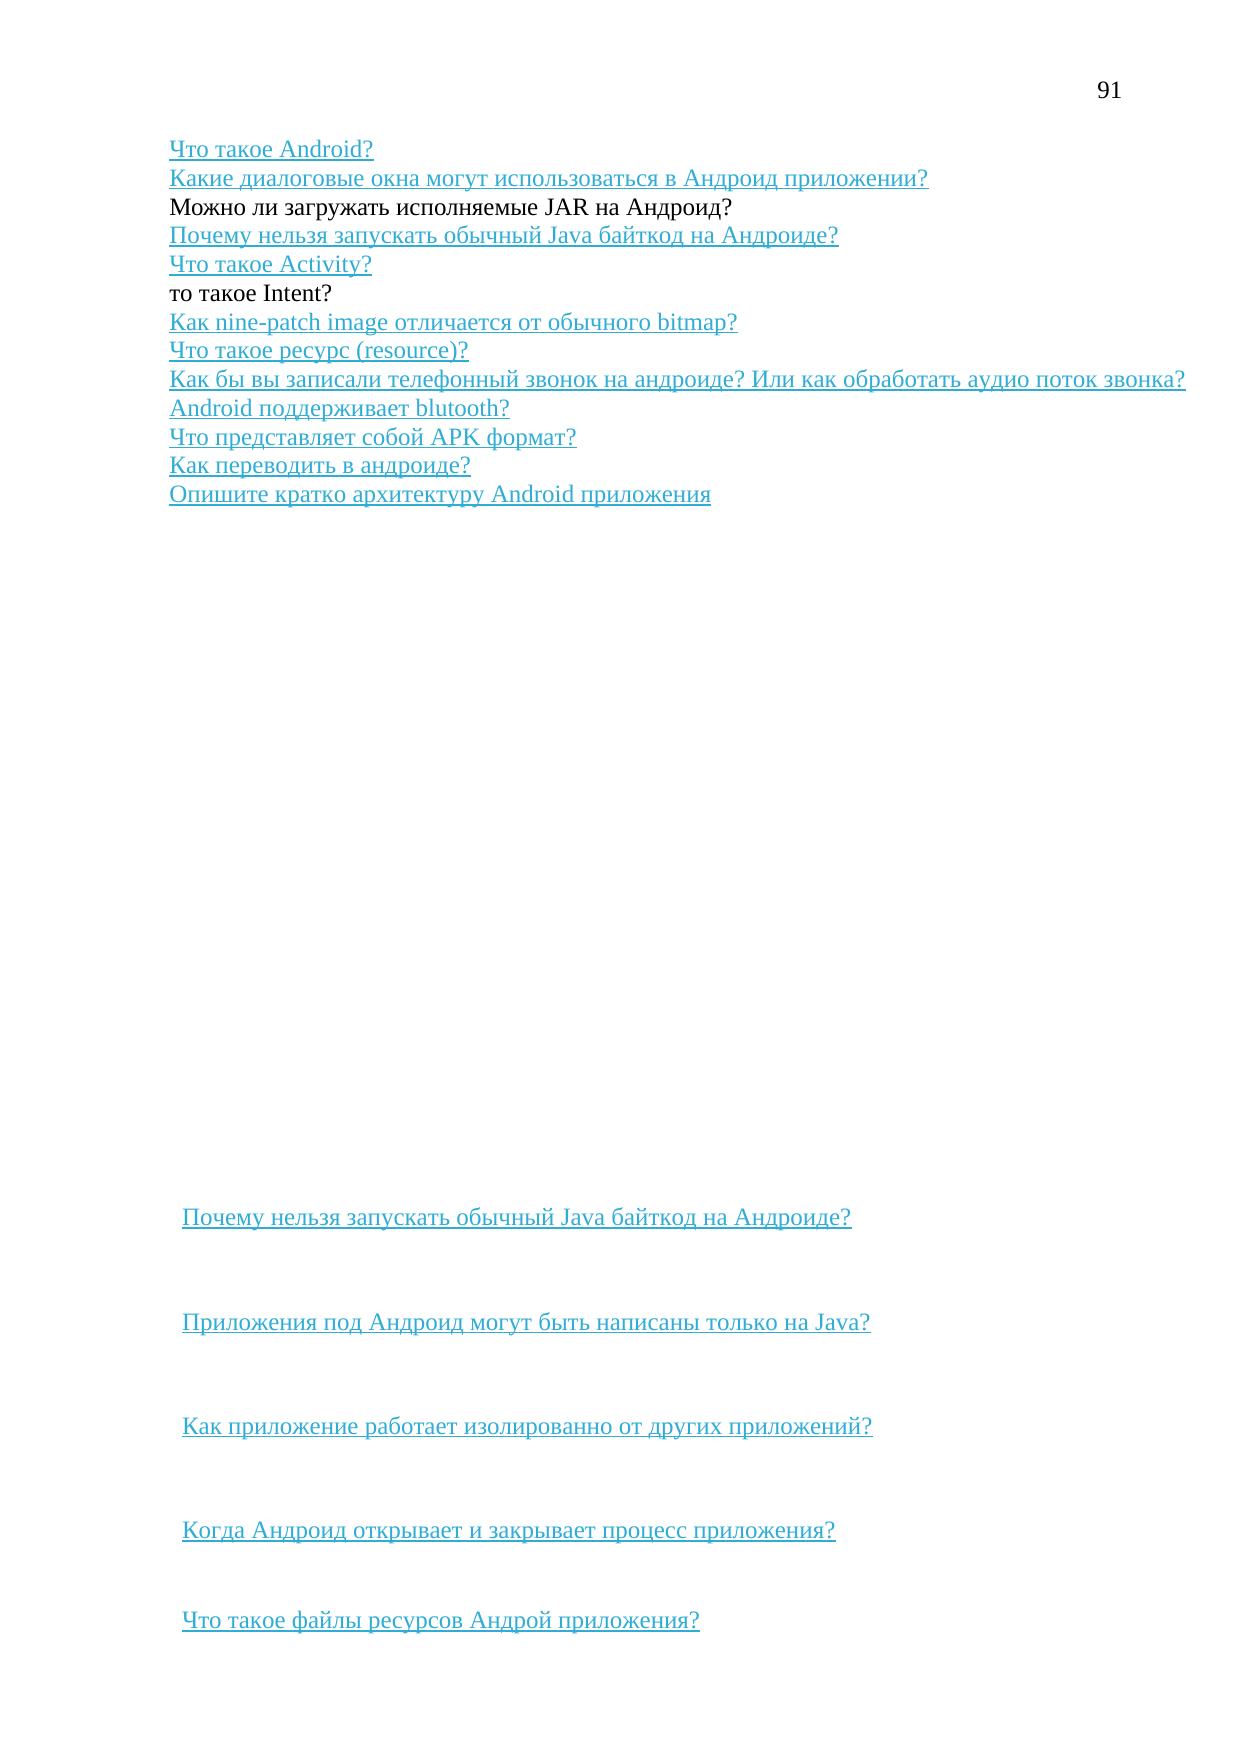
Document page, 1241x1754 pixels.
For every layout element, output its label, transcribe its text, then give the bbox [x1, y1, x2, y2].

table_cell Когда Андроид открывает и закрывает процесс приложения? [84, 1478, 1240, 1582]
table_cell Приложения под Андроид могут быть написаны только на Java? [84, 1269, 1240, 1373]
table_cell [84, 956, 1240, 1060]
table_cell Что такое файлы ресурсов Андрой приложения? [84, 1582, 1240, 1657]
table_cell Почему нельзя запускать обычный Java байткод на Андроиде? [84, 1164, 1240, 1269]
table_cell [84, 747, 1240, 851]
table_header 1 2 [89, 133, 108, 538]
table_cell [84, 1060, 1240, 1164]
table_cell [84, 538, 1240, 642]
table_cell Как приложение работает изолированно от других приложений? [84, 1373, 1240, 1477]
table_cell [84, 851, 1240, 956]
table_cell [84, 643, 1240, 747]
table_header Что такое Android? Какие диалоговые окна могут использоваться в Андроид приложении? Можно ли загружать исполняемые JAR на Андроид? Почему нельзя запускать обычный Java байткод на Андроиде? Что такое Activity? то такое Intent? Как nine-patch image отличается от обычного bitmap? Что такое ресурс (resource)? Как бы вы записали телефонный звонок на андроиде? Или как обработать аудио поток звонка? Android поддерживает blutooth? Что представляет собой APK формат? Как переводить в андроиде? Опишите кратко архитектуру Android приложения [109, 133, 1240, 538]
table_header [84, 133, 88, 538]
